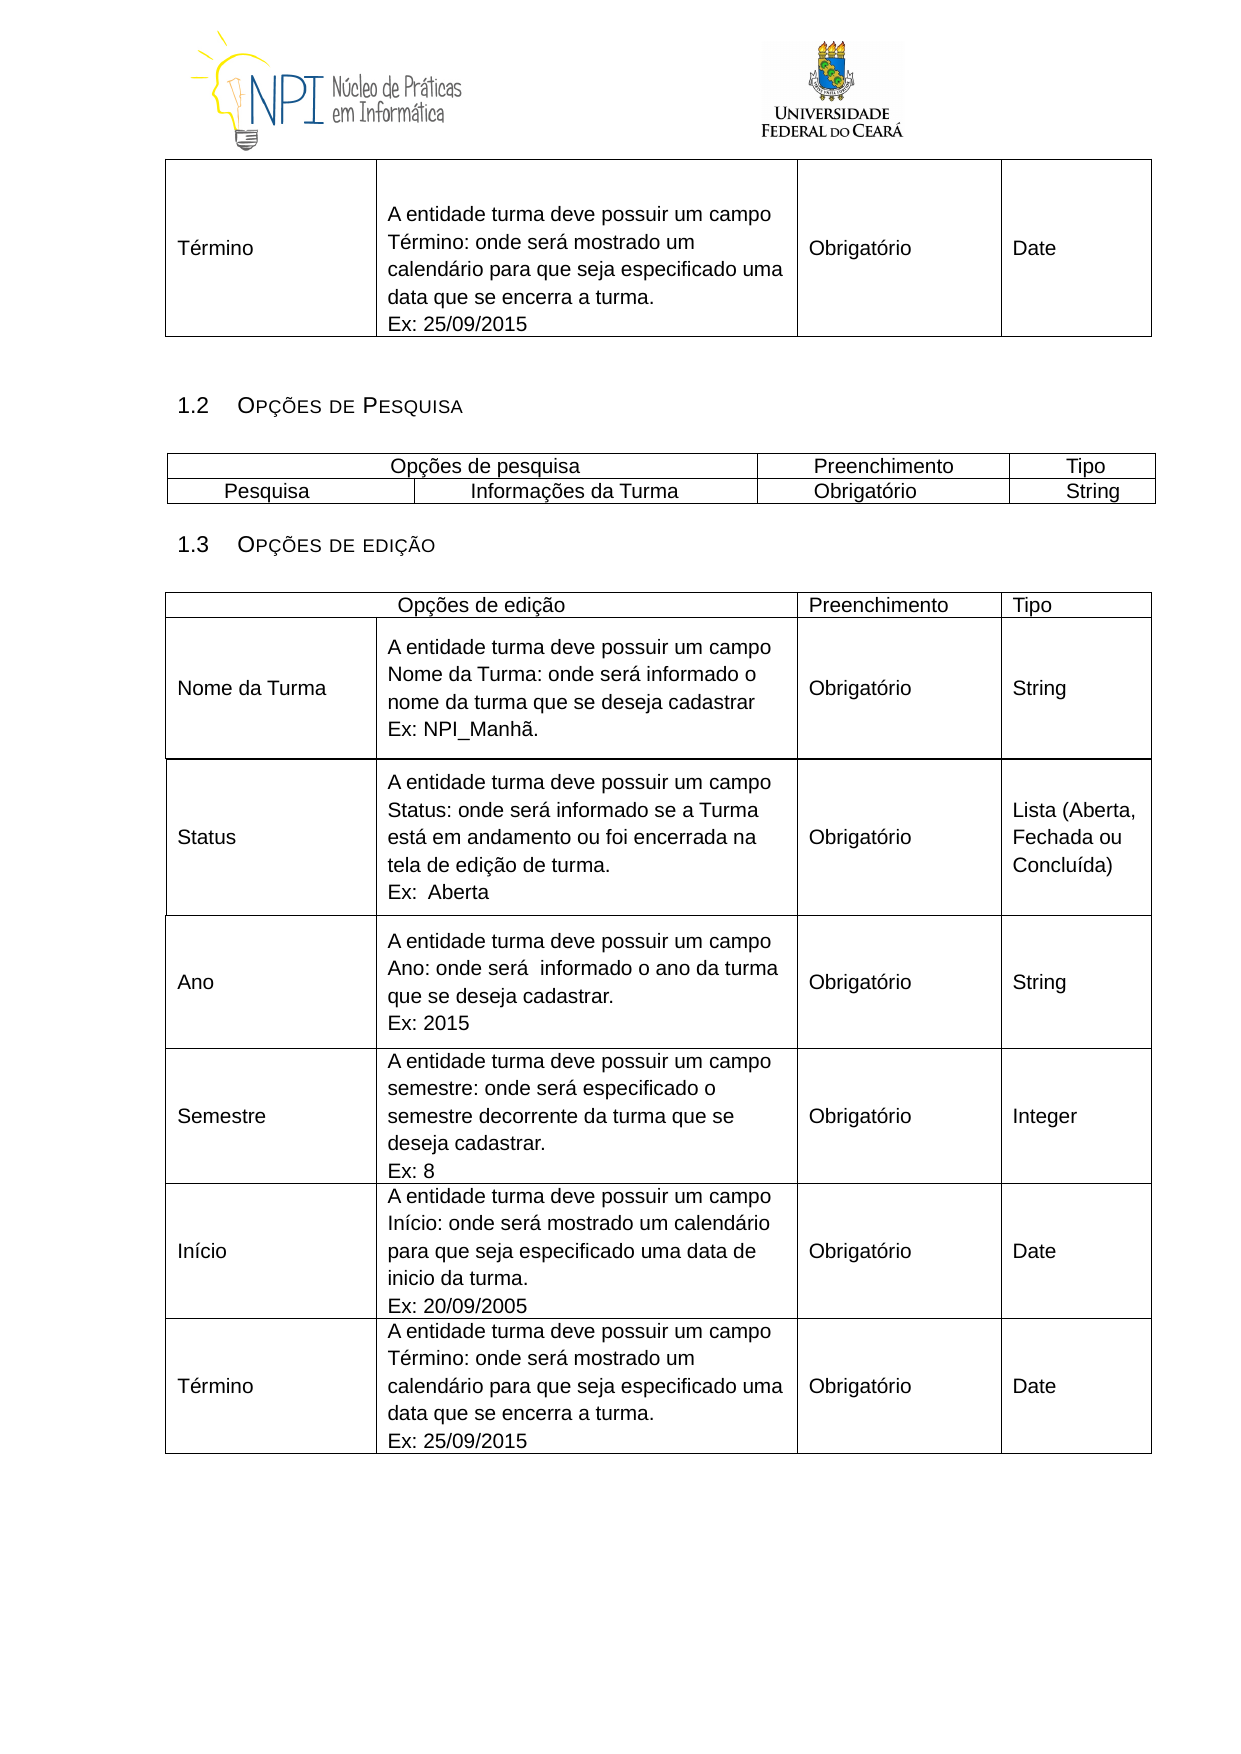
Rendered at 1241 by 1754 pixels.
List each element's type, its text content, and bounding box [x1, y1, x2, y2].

table_cell A entidade turma deve possuir um campo Término: onde será mostrado um calendário para que seja especificado uma data que se encerra a turma. Ex: 25/09/2015 [377, 1319, 797, 1452]
table_cell Date [1002, 1319, 1151, 1452]
table_cell Término [166, 160, 376, 336]
table_cell A entidade turma deve possuir um campo Nome da Turma: onde será informado o nome da turma que se deseja cadastrar Ex: NPI_Manhã. [377, 618, 797, 758]
table_cell Término [166, 1319, 376, 1452]
table_cell Obrigatório [758, 479, 1009, 503]
table_cell A entidade turma deve possuir um campo Término: onde será mostrado um calendário para que seja especificado uma data que se encerra a turma. Ex: 25/09/2015 [377, 160, 797, 336]
table_cell Obrigatório [798, 1184, 1001, 1317]
table_cell Início [166, 1184, 376, 1317]
table_cell Obrigatório [798, 1319, 1001, 1452]
table_cell Nome da Turma [166, 618, 376, 758]
table_header Lista (Aberta, Fechada ou Concluída) [1002, 760, 1151, 915]
table_header Opções de pesquisa [168, 454, 757, 478]
table_header Obrigatório [798, 760, 1001, 915]
table_cell Date [1002, 160, 1151, 336]
table_cell Obrigatório [798, 160, 1001, 336]
table_cell Semestre [166, 1049, 376, 1182]
table_cell Ano [166, 916, 376, 1047]
table_header Opções de edição [166, 593, 797, 617]
list Opções de Pesquisa [177, 392, 1104, 419]
list Opções de edição [177, 531, 1104, 558]
table_cell Obrigatório [798, 1049, 1001, 1182]
picture [181, 22, 471, 159]
picture [761, 41, 905, 139]
table_cell Obrigatório [798, 916, 1001, 1047]
table_cell String [1002, 618, 1151, 758]
table_header Tipo [1010, 454, 1155, 478]
table_cell Pesquisa [168, 479, 414, 503]
table_cell Obrigatório [798, 618, 1001, 758]
table_cell String [1002, 916, 1151, 1047]
table_cell Date [1002, 1184, 1151, 1317]
table_header Preenchimento [798, 593, 1001, 617]
table_cell Informações da Turma [415, 479, 757, 503]
table_header Status [167, 760, 376, 915]
table_cell String [1010, 479, 1155, 503]
table_header A entidade turma deve possuir um campo Status: onde será informado se a Turma está em andamento ou foi encerrada na tela de edição de turma. Ex: Aberta [377, 760, 797, 915]
table_cell A entidade turma deve possuir um campo Início: onde será mostrado um calendário para que seja especificado uma data de inicio da turma. Ex: 20/09/2005 [377, 1184, 797, 1317]
table_cell A entidade turma deve possuir um campo semestre: onde será especificado o semestre decorrente da turma que se deseja cadastrar. Ex: 8 [377, 1049, 797, 1182]
table_cell Integer [1002, 1049, 1151, 1182]
table_header Preenchimento [758, 454, 1009, 478]
table_header Tipo [1002, 593, 1151, 617]
table_cell A entidade turma deve possuir um campo Ano: onde será informado o ano da turma que se deseja cadastrar. Ex: 2015 [377, 916, 797, 1047]
